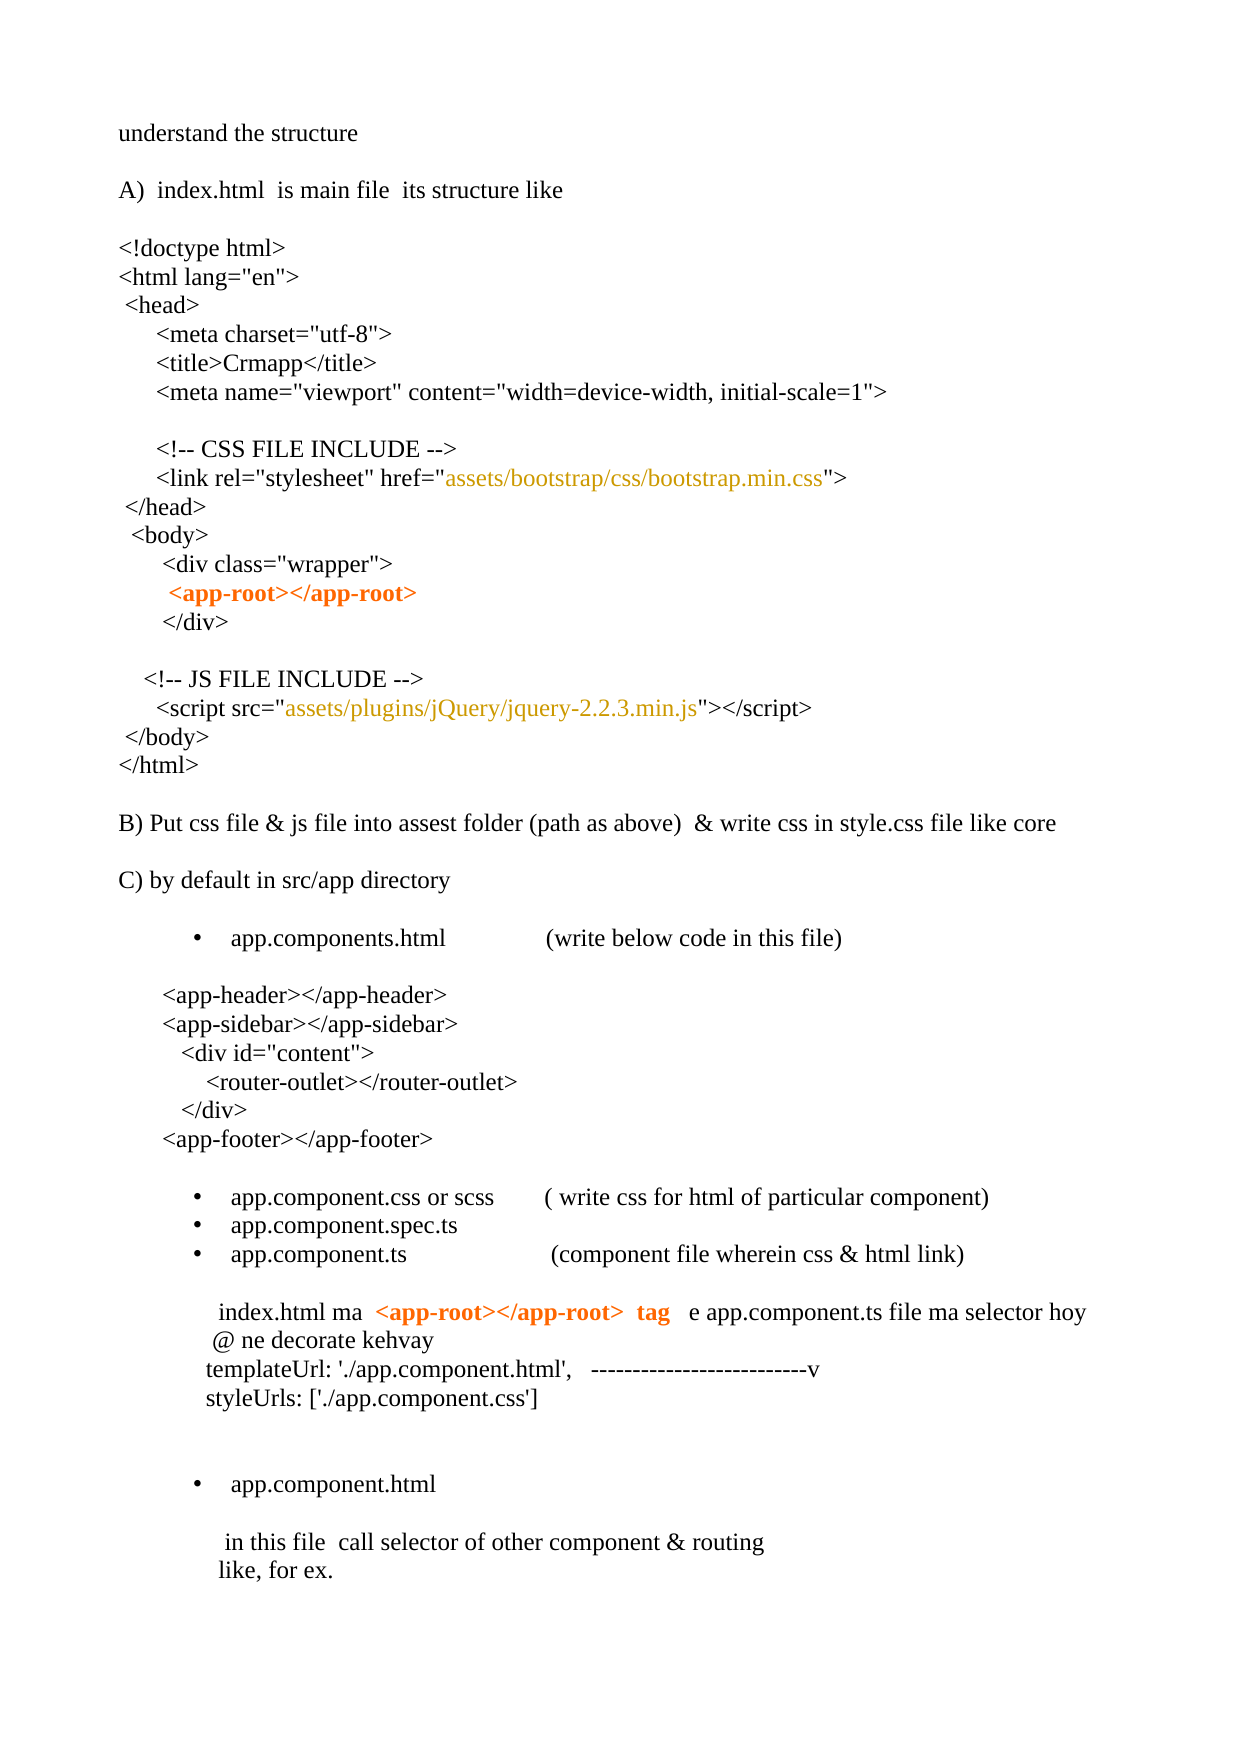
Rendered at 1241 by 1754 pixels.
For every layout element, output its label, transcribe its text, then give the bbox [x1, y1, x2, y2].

text <router-outlet></router-outlet> [118, 1067, 1122, 1096]
text <!-- CSS FILE INCLUDE --> [118, 434, 1122, 463]
text understand the structure [118, 118, 1122, 147]
text <app-footer></app-footer> [118, 1124, 1122, 1153]
list app.component.css or scss ( write css for html of particular component) [193, 1182, 1122, 1211]
text in this file call selector of other component & routing [118, 1527, 1122, 1556]
text <html lang="en"> [118, 262, 1122, 291]
text </body> [118, 722, 1122, 751]
list app.component.spec.ts [193, 1211, 1122, 1239]
text <app-header></app-header> [118, 981, 1122, 1009]
text </head> [118, 492, 1122, 521]
text B) Put css file & js file into assest folder (path as above) & write css in style.css file like core [118, 808, 1122, 837]
text like, for ex. [118, 1556, 1122, 1584]
text <title>Crmapp</title> [118, 348, 1122, 377]
text <app-root></app-root> [118, 578, 1122, 607]
text <meta name="viewport" content="width=device-width, initial-scale=1"> [118, 377, 1122, 406]
text </div> [118, 1096, 1122, 1124]
text templateUrl: './app.component.html', --------------------------v [118, 1354, 1122, 1383]
text C) by default in src/app directory [118, 866, 1122, 894]
list app.components.html (write below code in this file) [193, 923, 1122, 952]
text <link rel="stylesheet" href="assets/bootstrap/css/bootstrap.min.css"> [118, 463, 1122, 492]
text <head> [118, 291, 1122, 319]
text index.html ma <app-root></app-root> tag e app.component.ts file ma selector hoy [118, 1297, 1122, 1326]
text <div class="wrapper"> [118, 549, 1122, 578]
text <div id="content"> [118, 1038, 1122, 1067]
text </html> [118, 751, 1122, 779]
text <app-sidebar></app-sidebar> [118, 1009, 1122, 1038]
text <meta charset="utf-8"> [118, 319, 1122, 348]
text <!doctype html> [118, 233, 1122, 262]
list app.component.ts (component file wherein css & html link) [193, 1239, 1122, 1268]
text <script src="assets/plugins/jQuery/jquery-2.2.3.min.js"></script> [118, 693, 1122, 722]
text styleUrls: ['./app.component.css'] [118, 1383, 1122, 1412]
text </div> [118, 607, 1122, 636]
list app.component.html [193, 1469, 1122, 1498]
text @ ne decorate kehvay [118, 1326, 1122, 1354]
text <body> [118, 521, 1122, 549]
text A) index.html is main file its structure like [118, 176, 1122, 204]
text <!-- JS FILE INCLUDE --> [118, 664, 1122, 693]
